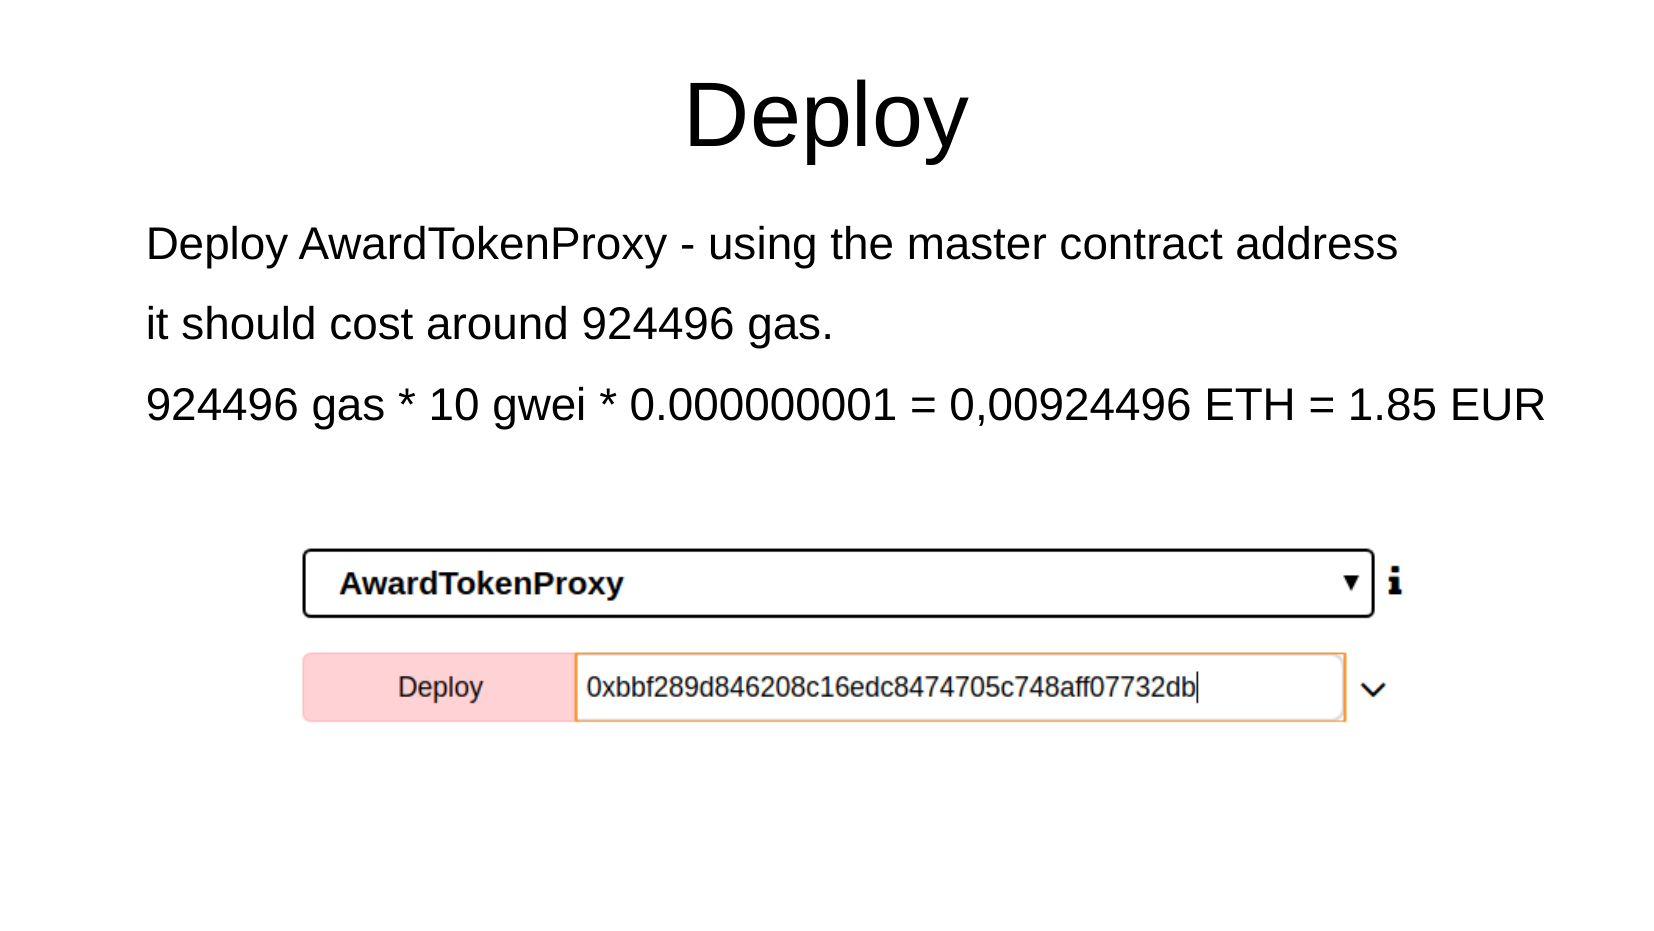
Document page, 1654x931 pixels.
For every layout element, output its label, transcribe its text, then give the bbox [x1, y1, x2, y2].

picture [270, 530, 1425, 749]
title Deploy [82, 37, 1571, 193]
list Deploy AwardTokenProxy - using the master contract address it should cost around 924496 gas. 924496 gas * 10 gwei * 0.000000001 = 0,00924496 ETH = 1.85 EUR [75, 217, 1564, 758]
